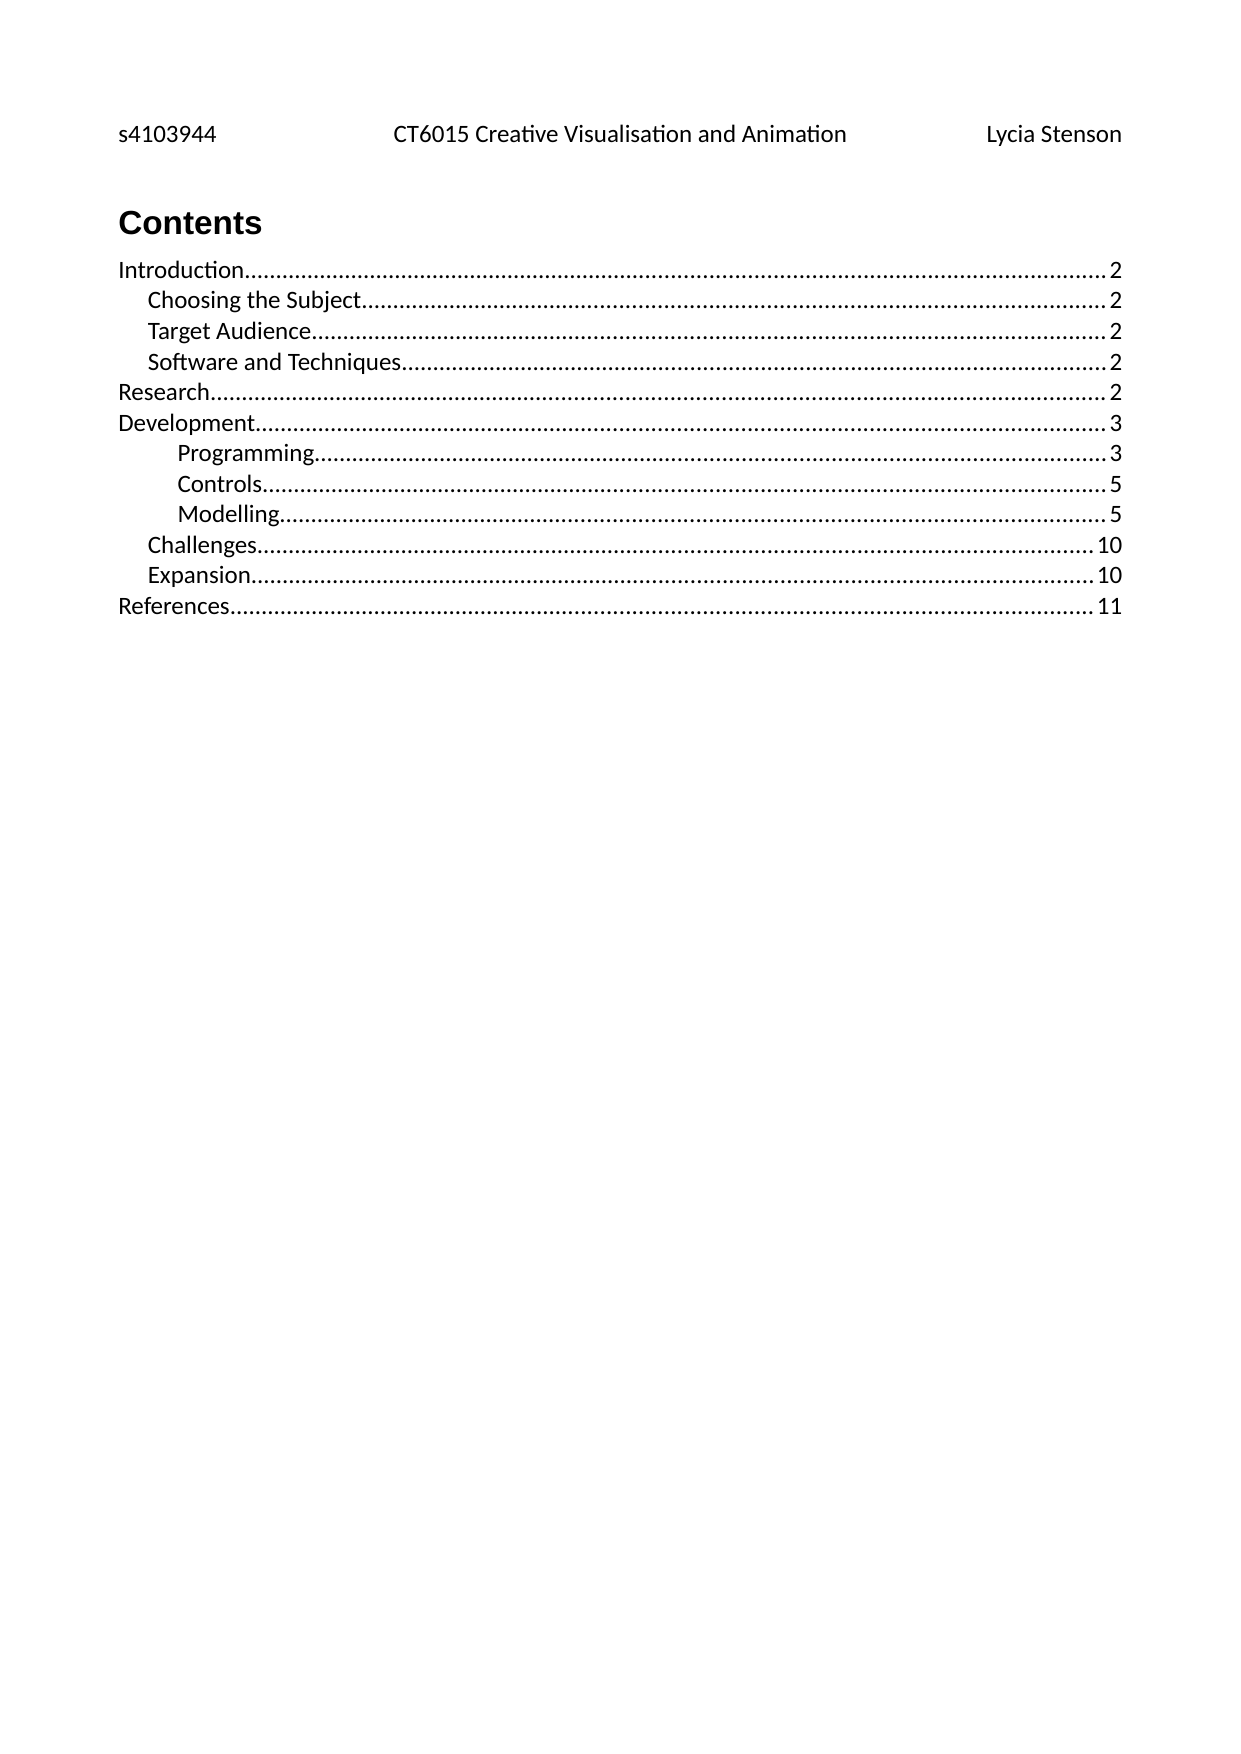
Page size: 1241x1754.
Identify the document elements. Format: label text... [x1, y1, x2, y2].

text Challenges 10 [148, 529, 1122, 559]
text References 11 [118, 590, 1122, 620]
text Expansion 10 [148, 559, 1122, 590]
text Research 2 [118, 376, 1122, 407]
subtitle Contents [118, 203, 1122, 242]
text Programming 3 [177, 437, 1122, 468]
text Controls 5 [177, 468, 1122, 498]
text Introduction 2 [118, 254, 1122, 284]
text Software and Techniques 2 [148, 346, 1122, 376]
text Modelling 5 [177, 498, 1122, 529]
text Choosing the Subject 2 [148, 284, 1122, 315]
text Target Audience 2 [148, 315, 1122, 346]
text Development 3 [118, 407, 1122, 437]
